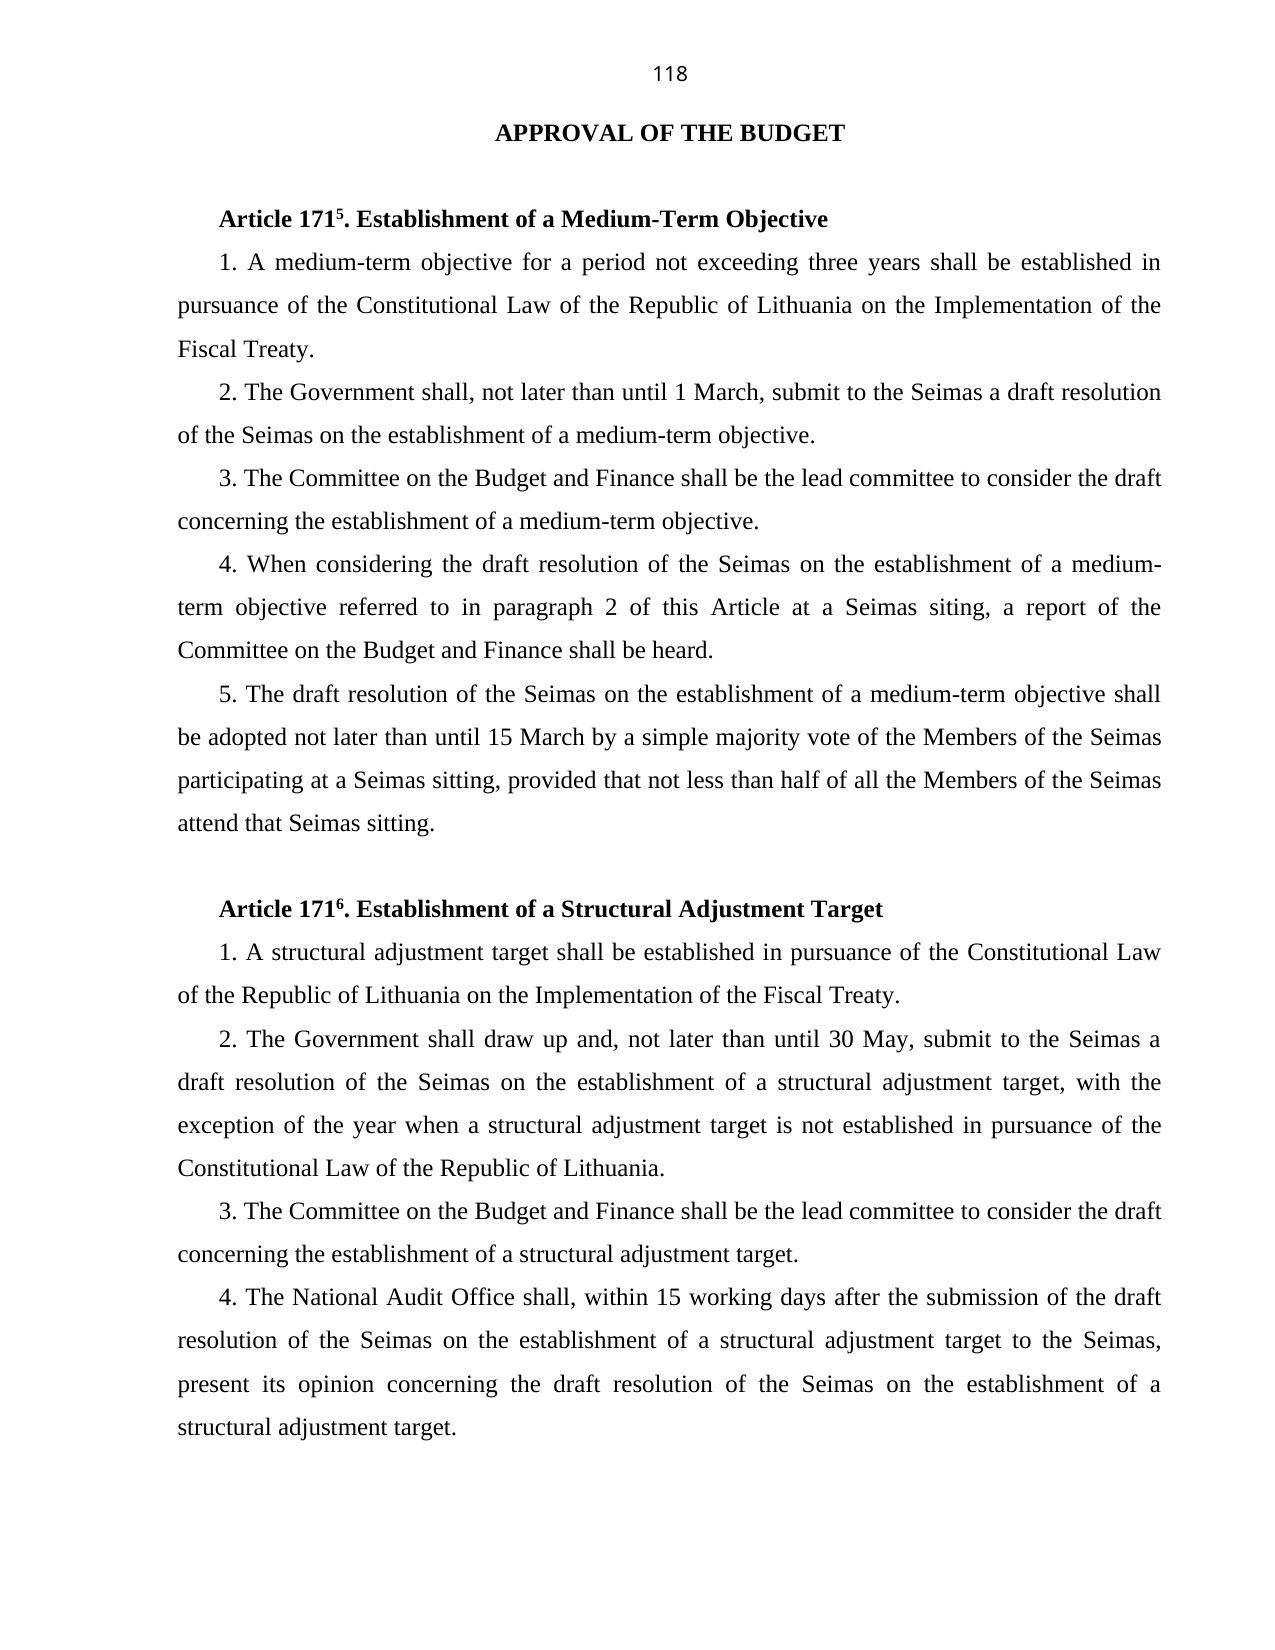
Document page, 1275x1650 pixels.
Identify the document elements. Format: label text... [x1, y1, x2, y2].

text 4. When considering the draft resolution of the Seimas on the establishment of a medium-term objective referred to in paragraph 2 of this Article at a Seimas siting, a report of the Committee on the Budget and Finance shall be heard. [177, 549, 1163, 664]
text 1. A medium-term objective for a period not exceeding three years shall be established in pursuance of the Constitutional Law of the Republic of Lithuania on the Implementation of the Fiscal Treaty. [177, 247, 1163, 362]
text 3. The Committee on the Budget and Finance shall be the lead committee to consider the draft concerning the establishment of a structural adjustment target. [177, 1196, 1163, 1268]
text 5. The draft resolution of the Seimas on the establishment of a medium-term objective shall be adopted not later than until 15 March by a simple majority vote of the Members of the Seimas participating at a Seimas sitting, provided that not less than half of all the Members of the Seimas attend that Seimas sitting. [177, 679, 1163, 837]
text 3. The Committee on the Budget and Finance shall be the lead committee to consider the draft concerning the establishment of a medium-term objective. [177, 463, 1163, 535]
text 2. The Government shall, not later than until 1 March, submit to the Seimas a draft resolution of the Seimas on the establishment of a medium-term objective. [177, 377, 1163, 449]
text 2. The Government shall draw up and, not later than until 30 May, submit to the Seimas a draft resolution of the Seimas on the establishment of a structural adjustment target, with the exception of the year when a structural adjustment target is not established in pursuance of the Constitutional Law of the Republic of Lithuania. [177, 1024, 1163, 1182]
text APPROVAL OF THE BUDGET [177, 118, 1163, 147]
text 1. A structural adjustment target shall be established in pursuance of the Constitutional Law of the Republic of Lithuania on the Implementation of the Fiscal Treaty. [177, 937, 1163, 1009]
text 4. The National Audit Office shall, within 15 working days after the submission of the draft resolution of the Seimas on the establishment of a structural adjustment target to the Seimas, present its opinion concerning the draft resolution of the Seimas on the establishment of a structural adjustment target. [177, 1282, 1163, 1441]
text Article 1715. Establishment of a Medium-Term Objective [177, 204, 1163, 233]
text Article 1716. Establishment of a Structural Adjustment Target [177, 894, 1163, 923]
